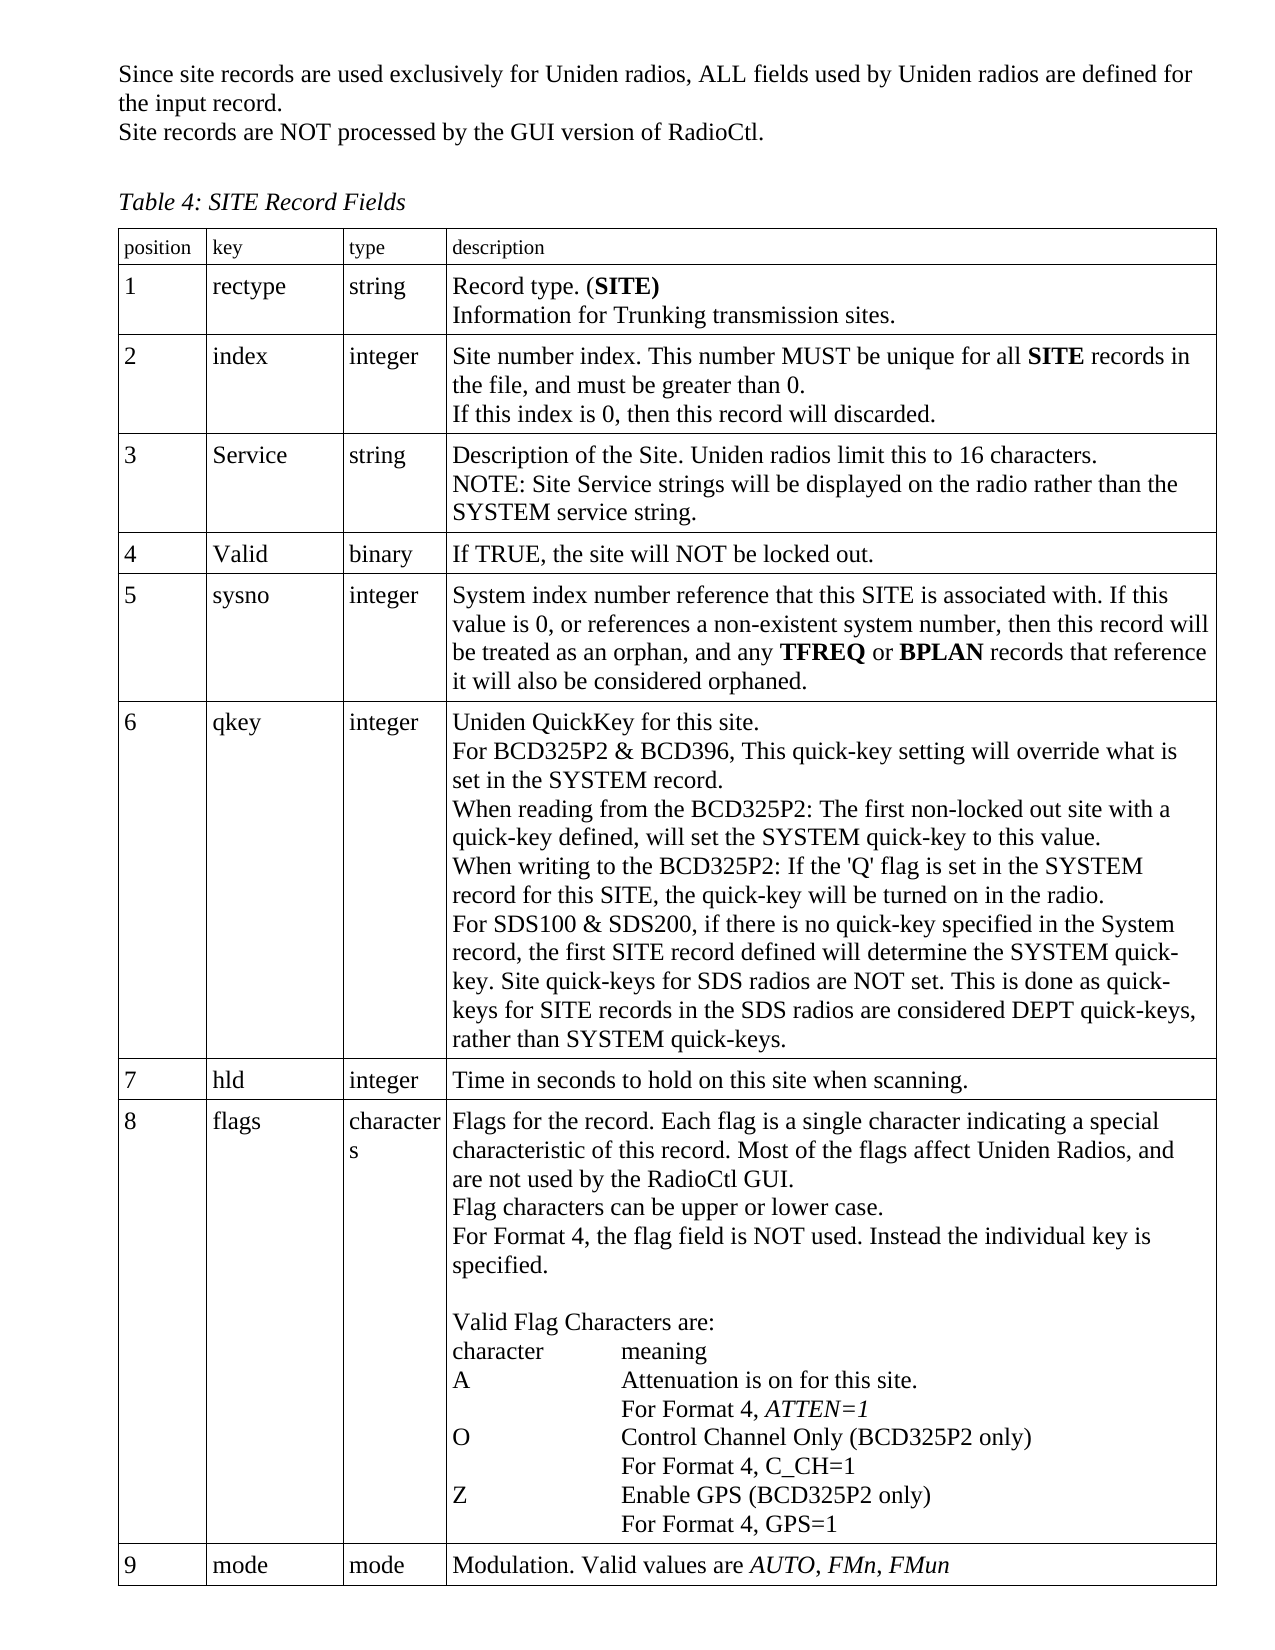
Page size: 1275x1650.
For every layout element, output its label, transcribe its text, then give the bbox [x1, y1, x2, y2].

table_cell 7 [119, 1059, 206, 1099]
table_cell 8 [119, 1100, 206, 1543]
table_cell 5 [119, 574, 206, 701]
text Site records are NOT processed by the GUI version of RadioCtl. [118, 117, 1216, 145]
table_cell flags [207, 1100, 343, 1543]
table_header type [344, 229, 446, 264]
table_cell Control Channel Only (BCD325P2 only) For Format 4, C_CH=1 [621, 1423, 1132, 1480]
table_cell Record type. (SITE) Information for Trunking transmission sites. [447, 265, 1216, 334]
table_cell string [344, 434, 446, 532]
table_cell Valid [207, 533, 343, 573]
table_cell Modulation. Valid values are AUTO, FMn, FMun [447, 1544, 1216, 1584]
table_cell index [207, 335, 343, 433]
table_cell Site number index. This number MUST be unique for all SITE records in the file, and must be greater than 0. If this index is 0, then this record will discarded. [447, 335, 1216, 433]
table_cell 6 [119, 702, 206, 1058]
table_cell Flags for the record. Each flag is a single character indicating a special characteristic of this record. Most of the flags affect Uniden Radios, and are not used by the RadioCtl GUI. Flag characters can be upper or lower case. For Format 4, the flag field is NOT used. Instead the individual key is specified. Valid Flag Characters are: [447, 1100, 1216, 1543]
table_cell integer [344, 574, 446, 701]
table_cell Z [452, 1480, 621, 1537]
table_cell integer [344, 1059, 446, 1099]
text Since site records are used exclusively for Uniden radios, ALL fields used by Uniden radios are defined for the input record. [118, 59, 1216, 117]
table_cell System index number reference that this SITE is associated with. If this value is 0, or references a non-existent system number, then this record will be treated as an orphan, and any TFREQ or BPLAN records that reference it will also be considered orphaned. [447, 574, 1216, 701]
table_cell binary [344, 533, 446, 573]
table_cell mode [344, 1544, 446, 1584]
table_cell 3 [119, 434, 206, 532]
table_header position [119, 229, 206, 264]
table_cell integer [344, 702, 446, 1058]
table_cell A [452, 1365, 621, 1422]
table_cell mode [207, 1544, 343, 1584]
table_cell Attenuation is on for this site. For Format 4, ATTEN=1 [621, 1365, 1132, 1422]
table_cell Description of the Site. Uniden radios limit this to 16 characters. NOTE: Site Service strings will be displayed on the radio rather than the SYSTEM service string. [447, 434, 1216, 532]
table_cell Time in seconds to hold on this site when scanning. [447, 1059, 1216, 1099]
table_cell O [452, 1423, 621, 1480]
table_cell rectype [207, 265, 343, 334]
table_cell qkey [207, 702, 343, 1058]
table_cell integer [344, 335, 446, 433]
table_cell hld [207, 1059, 343, 1099]
table_cell Service [207, 434, 343, 532]
table_cell 2 [119, 335, 206, 433]
table_cell string [344, 265, 446, 334]
table_header meaning [621, 1336, 1132, 1365]
table_header character [452, 1336, 621, 1365]
table_header key [207, 229, 343, 264]
table_cell Enable GPS (BCD325P2 only) For Format 4, GPS=1 [621, 1480, 1132, 1537]
text Table 4: SITE Record Fields [118, 187, 1216, 215]
table_cell 4 [119, 533, 206, 573]
table_cell Uniden QuickKey for this site. For BCD325P2 & BCD396, This quick-key setting will override what is set in the SYSTEM record. When reading from the BCD325P2: The first non-locked out site with a quick-key defined, will set the SYSTEM quick-key to this value. When writing to the BCD325P2: If the 'Q' flag is set in the SYSTEM record for this SITE, the quick-key will be turned on in the radio. For SDS100 & SDS200, if there is no quick-key specified in the System record, the first SITE record defined will determine the SYSTEM quick-key. Site quick-keys for SDS radios are NOT set. This is done as quick-keys for SITE records in the SDS radios are considered DEPT quick-keys, rather than SYSTEM quick-keys. [447, 702, 1216, 1058]
table_cell 9 [119, 1544, 206, 1584]
table_cell sysno [207, 574, 343, 701]
table_cell If TRUE, the site will NOT be locked out. [447, 533, 1216, 573]
table_header description [447, 229, 1216, 264]
table_cell 1 [119, 265, 206, 334]
table_cell characters [344, 1100, 446, 1543]
